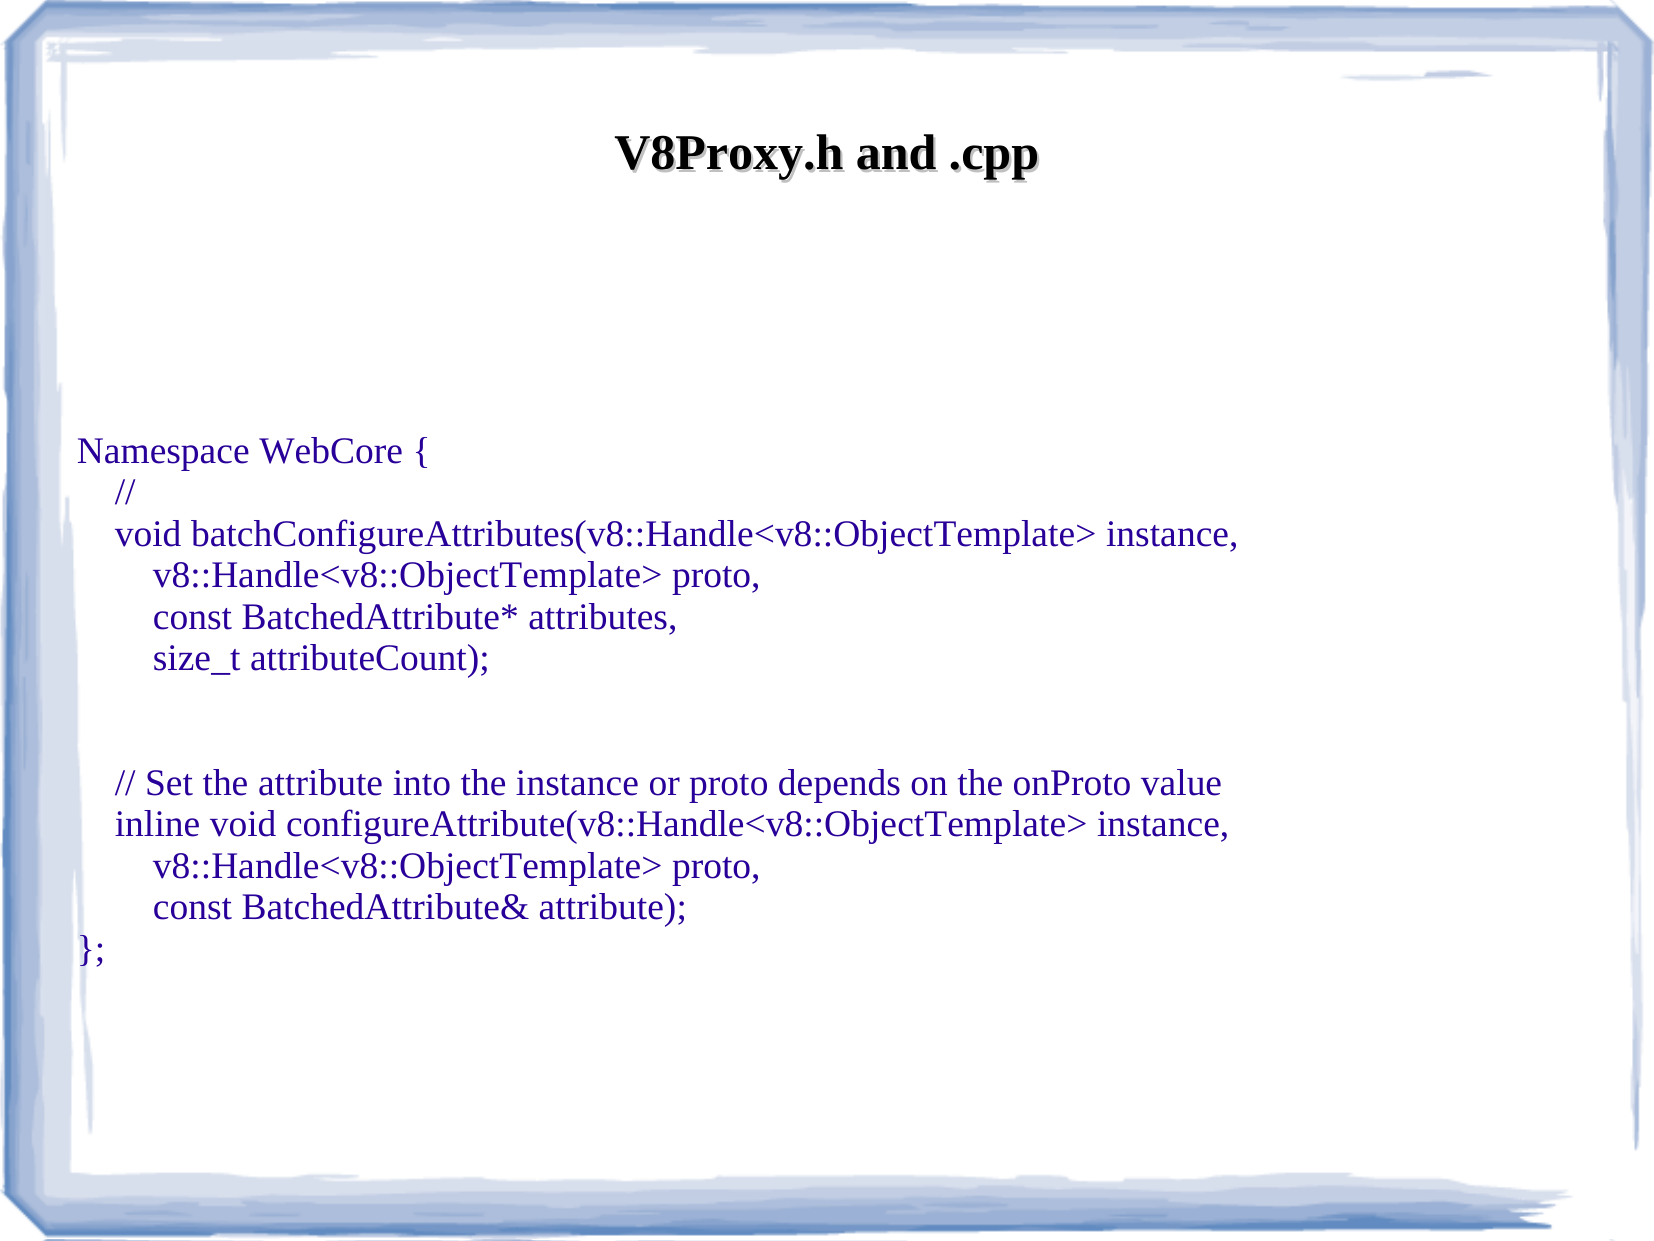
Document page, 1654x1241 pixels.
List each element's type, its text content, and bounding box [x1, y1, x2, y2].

title V8Proxy.h and .cpp [82, 49, 1571, 257]
subtitle Namespace WebCore { // void batchConfigureAttributes(v8::Handle<v8::ObjectTemplate> instance, v8::Handle<v8::ObjectTemplate> proto, const BatchedAttribute* attributes, size_t attributeCount); // Set the attribute into the instance or proto depends on the onProto value inline void configureAttribute(v8::Handle<v8::ObjectTemplate> instance, v8::Handle<v8::ObjectTemplate> proto, const BatchedAttribute& attribute); }; [76, 318, 1565, 1123]
picture [0, 0, 1654, 1241]
